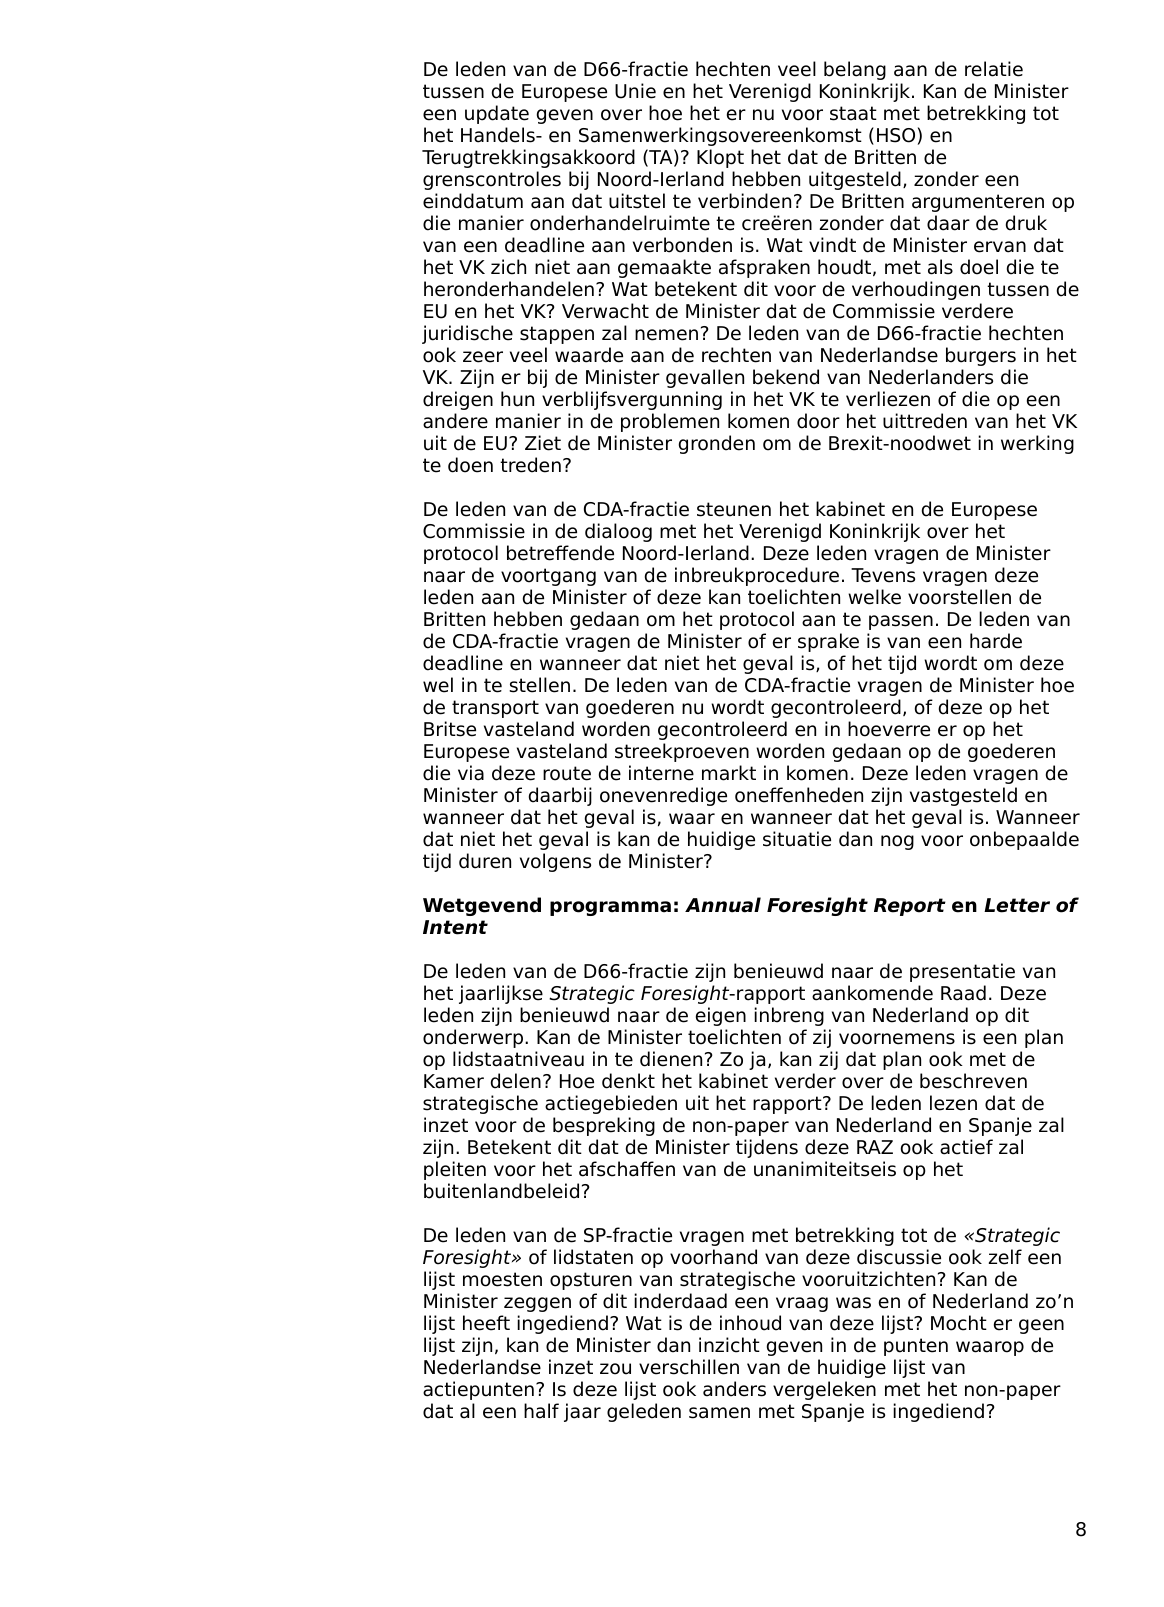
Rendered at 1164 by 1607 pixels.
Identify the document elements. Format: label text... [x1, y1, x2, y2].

text De leden van de D66-fractie hechten veel belang aan de relatie tussen de Europese Unie en het Verenigd Koninkrijk. Kan de Minister een update geven over hoe het er nu voor staat met betrekking tot het Handels- en Samenwerkingsovereenkomst (HSO) en Terugtrekkingsakkoord (TA)? Klopt het dat de Britten de grenscontroles bij Noord-Ierland hebben uitgesteld, zonder een einddatum aan dat uitstel te verbinden? De Britten argumenteren op die manier onderhandelruimte te creëren zonder dat daar de druk van een deadline aan verbonden is. Wat vindt de Minister ervan dat het VK zich niet aan gemaakte afspraken houdt, met als doel die te heronderhandelen? Wat betekent dit voor de verhoudingen tussen de EU en het VK? Verwacht de Minister dat de Commissie verdere juridische stappen zal nemen? De leden van de D66-fractie hechten ook zeer veel waarde aan de rechten van Nederlandse burgers in het VK. Zijn er bij de Minister gevallen bekend van Nederlanders die dreigen hun verblijfsvergunning in het VK te verliezen of die op een andere manier in de problemen komen door het uittreden van het VK uit de EU? Ziet de Minister gronden om de Brexit-noodwet in werking te doen treden? [422, 59, 1087, 477]
text De leden van de CDA-fractie steunen het kabinet en de Europese Commissie in de dialoog met het Verenigd Koninkrijk over het protocol betreffende Noord-Ierland. Deze leden vragen de Minister naar de voortgang van de inbreukprocedure. Tevens vragen deze leden aan de Minister of deze kan toelichten welke voorstellen de Britten hebben gedaan om het protocol aan te passen. De leden van de CDA-fractie vragen de Minister of er sprake is van een harde deadline en wanneer dat niet het geval is, of het tijd wordt om deze wel in te stellen. De leden van de CDA-fractie vragen de Minister hoe de transport van goederen nu wordt gecontroleerd, of deze op het Britse vasteland worden gecontroleerd en in hoeverre er op het Europese vasteland streekproeven worden gedaan op de goederen die via deze route de interne markt in komen. Deze leden vragen de Minister of daarbij onevenredige oneffenheden zijn vastgesteld en wanneer dat het geval is, waar en wanneer dat het geval is. Wanneer dat niet het geval is kan de huidige situatie dan nog voor onbepaalde tijd duren volgens de Minister? [422, 499, 1087, 872]
subtitle Wetgevend programma: Annual Foresight Report en Letter of Intent [422, 895, 1087, 939]
text De leden van de SP-fractie vragen met betrekking tot de «Strategic Foresight» of lidstaten op voorhand van deze discussie ook zelf een lijst moesten opsturen van strategische vooruitzichten? Kan de Minister zeggen of dit inderdaad een vraag was en of Nederland zo’n lijst heeft ingediend? Wat is de inhoud van deze lijst? Mocht er geen lijst zijn, kan de Minister dan inzicht geven in de punten waarop de Nederlandse inzet zou verschillen van de huidige lijst van actiepunten? Is deze lijst ook anders vergeleken met het non-paper dat al een half jaar geleden samen met Spanje is ingediend? [422, 1225, 1087, 1423]
text De leden van de D66-fractie zijn benieuwd naar de presentatie van het jaarlijkse Strategic Foresight-rapport aankomende Raad. Deze leden zijn benieuwd naar de eigen inbreng van Nederland op dit onderwerp. Kan de Minister toelichten of zij voornemens is een plan op lidstaatniveau in te dienen? Zo ja, kan zij dat plan ook met de Kamer delen? Hoe denkt het kabinet verder over de beschreven strategische actiegebieden uit het rapport? De leden lezen dat de inzet voor de bespreking de non-paper van Nederland en Spanje zal zijn. Betekent dit dat de Minister tijdens deze RAZ ook actief zal pleiten voor het afschaffen van de unanimiteitseis op het buitenlandbeleid? [422, 961, 1087, 1203]
